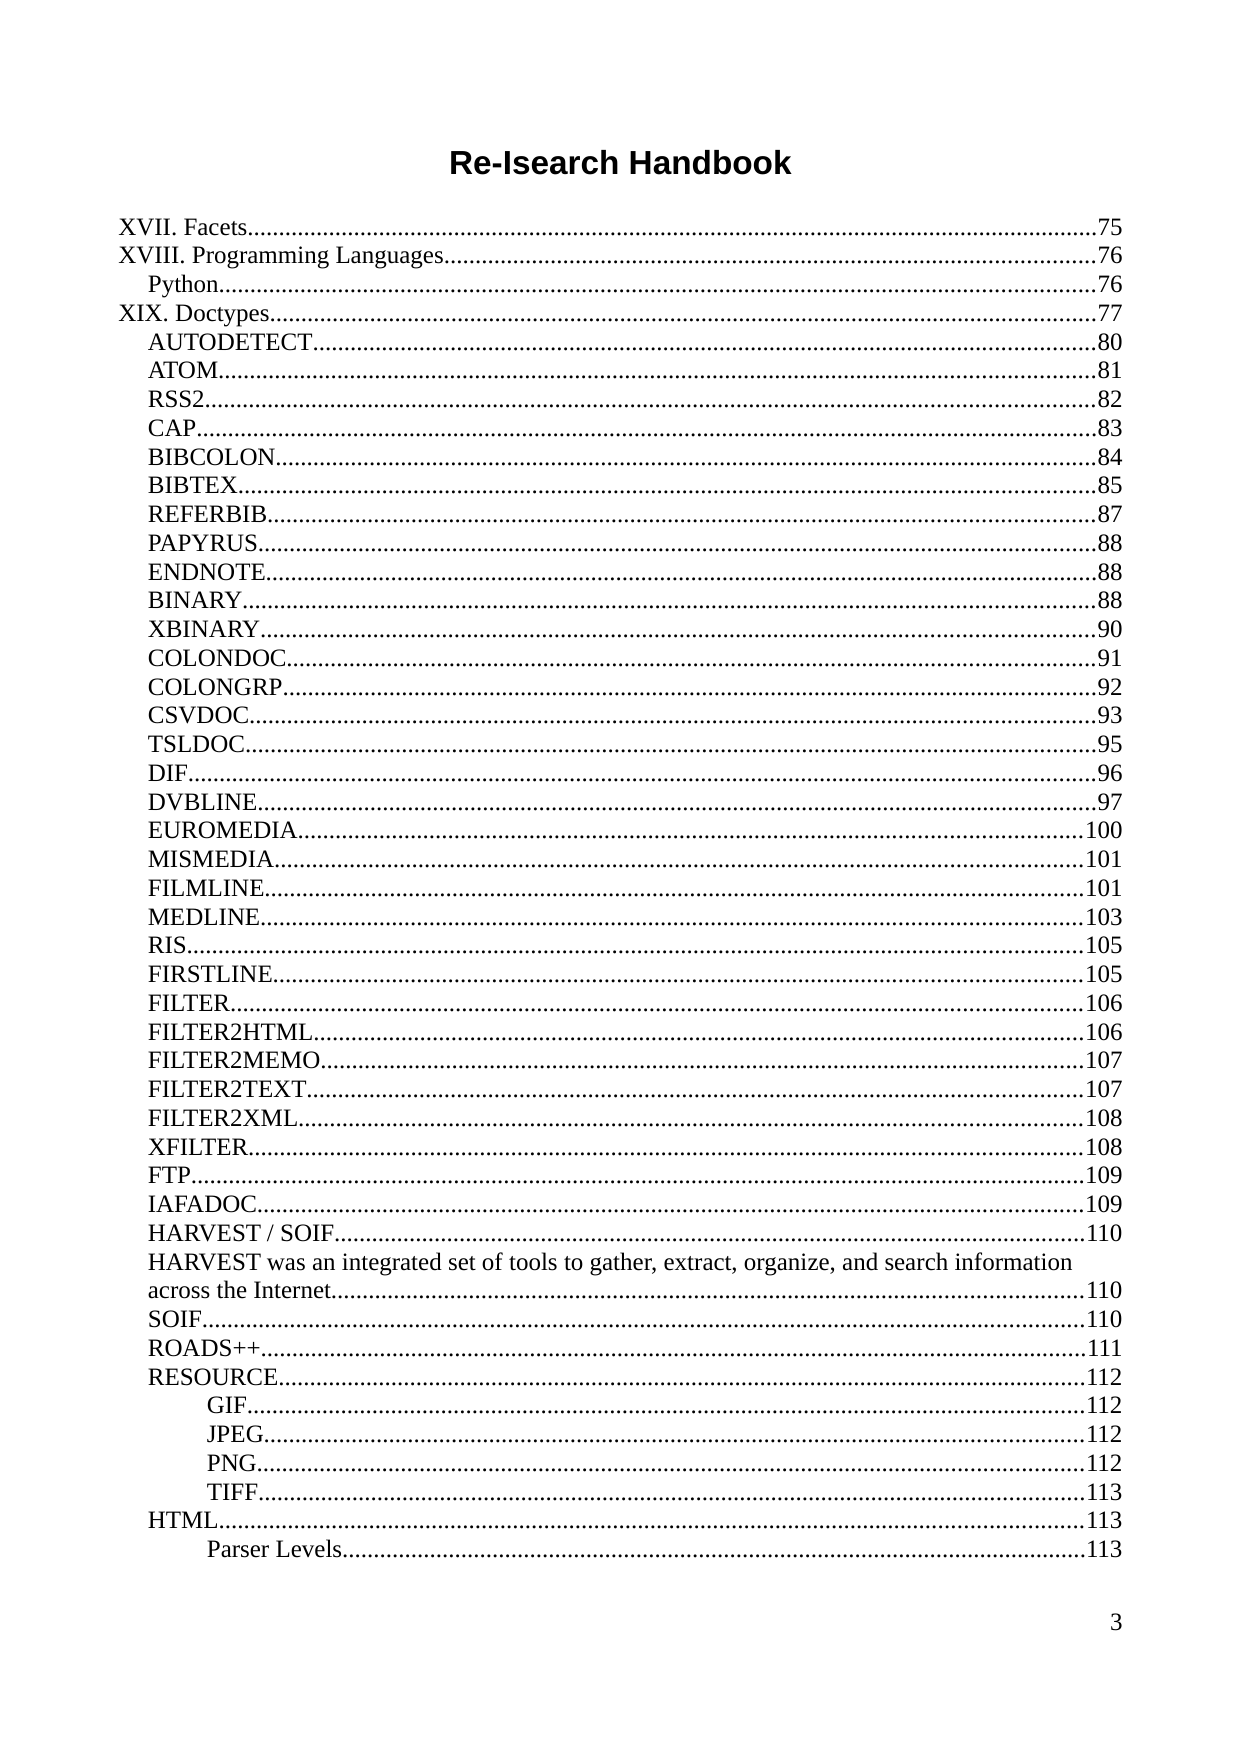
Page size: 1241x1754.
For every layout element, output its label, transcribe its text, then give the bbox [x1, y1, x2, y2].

text DIF 96 [148, 758, 1122, 787]
text FILTER2MEMO 107 [148, 1045, 1122, 1074]
text BIBTEX 85 [148, 470, 1122, 499]
text ROADS++ 111 [148, 1333, 1122, 1362]
text COLONGRP 92 [148, 672, 1122, 700]
text REFERBIB 87 [148, 499, 1122, 528]
text FILTER 106 [148, 988, 1122, 1017]
text XFILTER 108 [148, 1132, 1122, 1160]
text BIBCOLON 84 [148, 442, 1122, 470]
text EUROMEDIA 100 [148, 815, 1122, 844]
text HTML 113 [148, 1505, 1122, 1534]
text FTP 109 [148, 1160, 1122, 1189]
text HARVEST was an integrated set of tools to gather, extract, organize, and search information across the Internet. 110 [148, 1247, 1122, 1304]
text Python 76 [148, 269, 1122, 298]
text XIX. Doctypes 77 [118, 298, 1122, 327]
text MEDLINE 103 [148, 902, 1122, 930]
text PAPYRUS 88 [148, 528, 1122, 557]
text GIF 112 [207, 1390, 1122, 1419]
text ENDNOTE 88 [148, 557, 1122, 585]
text RESOURCE 112 [148, 1362, 1122, 1390]
text FILTER2TEXT 107 [148, 1074, 1122, 1103]
text ATOM 81 [148, 355, 1122, 384]
text XBINARY 90 [148, 614, 1122, 643]
text FILTER2XML 108 [148, 1103, 1122, 1132]
text FIRSTLINE 105 [148, 959, 1122, 988]
text SOIF 110 [148, 1304, 1122, 1333]
text CSVDOC 93 [148, 700, 1122, 729]
text JPEG 112 [207, 1419, 1122, 1448]
text CAP 83 [148, 413, 1122, 442]
text FILTER2HTML 106 [148, 1017, 1122, 1045]
text Parser Levels 113 [207, 1534, 1122, 1563]
text FILMLINE 101 [148, 873, 1122, 902]
text DVBLINE 97 [148, 787, 1122, 815]
text XVIII. Programming Languages 76 [118, 240, 1122, 269]
text AUTODETECT 80 [148, 327, 1122, 355]
text HARVEST / SOIF 110 [148, 1218, 1122, 1247]
text BINARY 88 [148, 585, 1122, 614]
text COLONDOC 91 [148, 643, 1122, 672]
text PNG 112 [207, 1448, 1122, 1477]
text RIS 105 [148, 930, 1122, 959]
text XVII. Facets 75 [118, 212, 1122, 240]
text RSS2 82 [148, 384, 1122, 413]
text TSLDOC 95 [148, 729, 1122, 758]
text TIFF 113 [207, 1477, 1122, 1505]
text MISMEDIA 101 [148, 844, 1122, 873]
text IAFADOC 109 [148, 1189, 1122, 1218]
